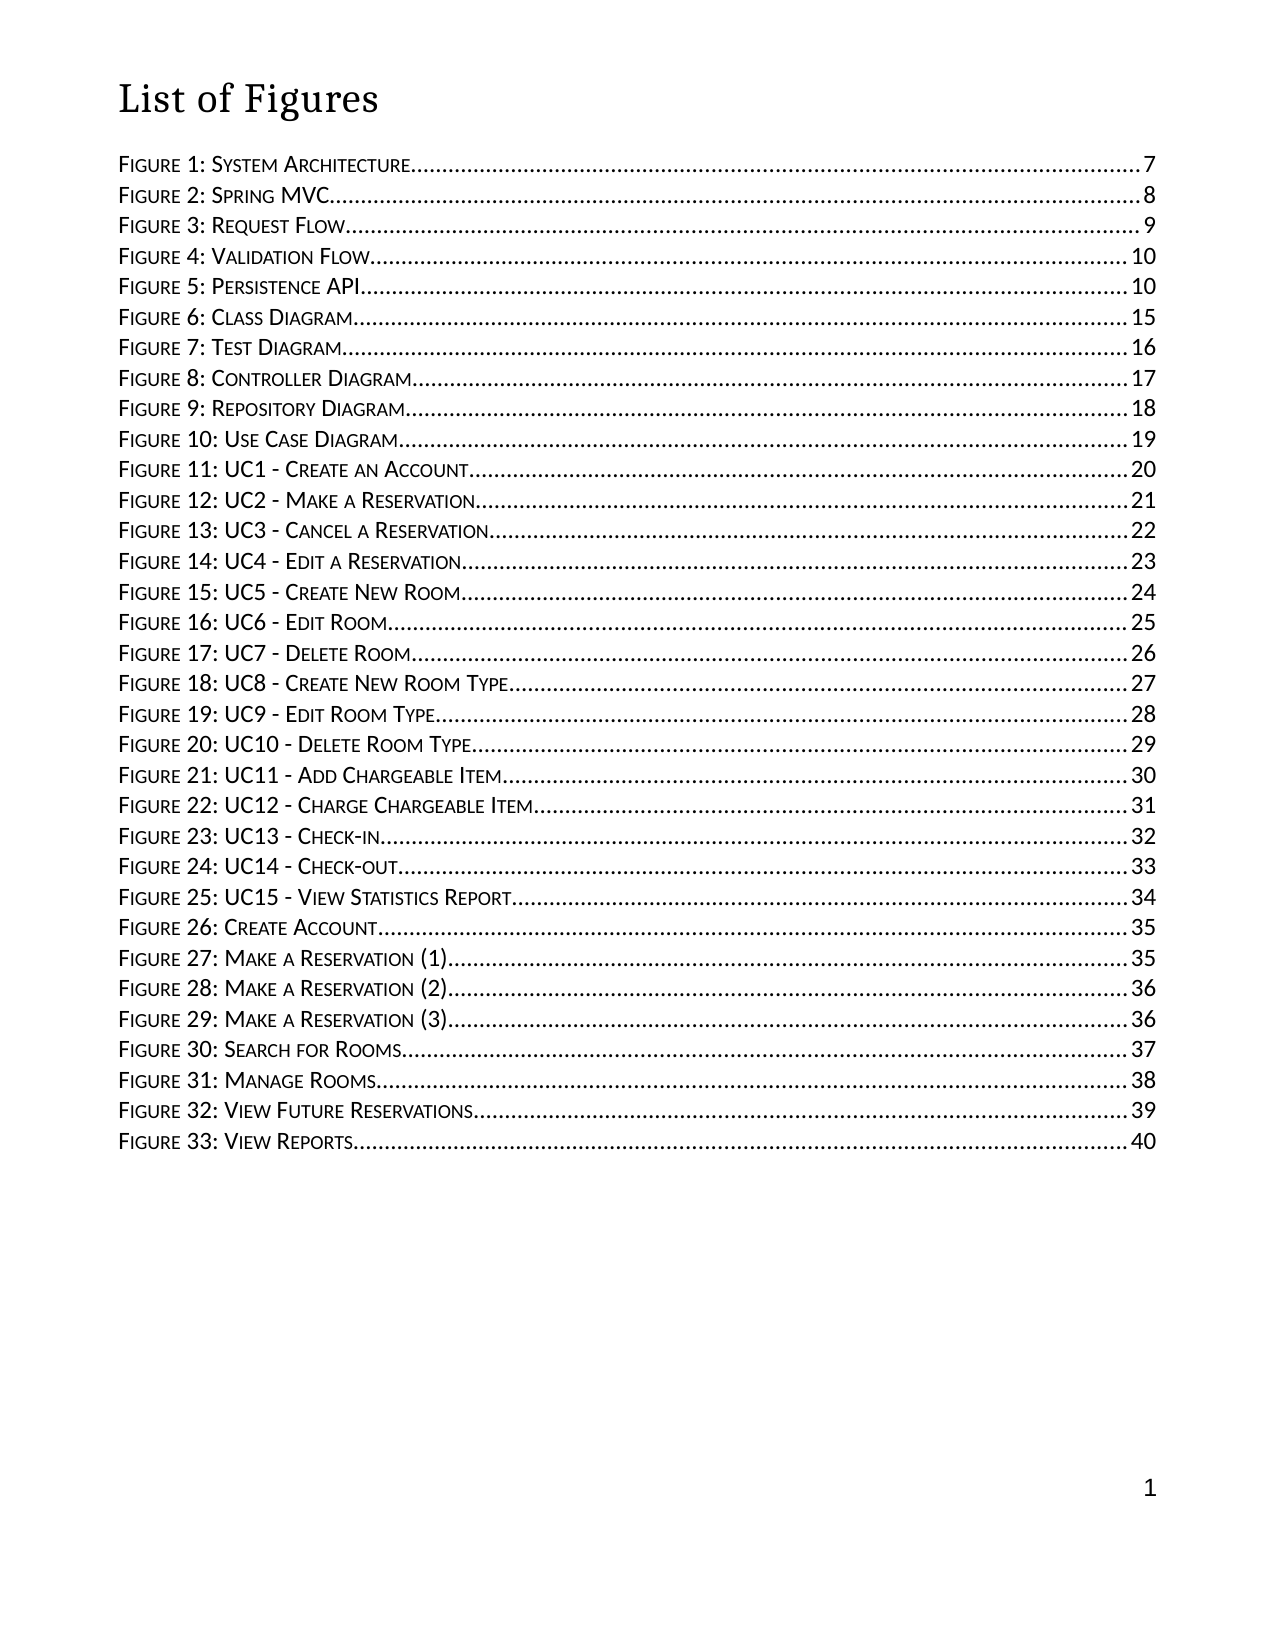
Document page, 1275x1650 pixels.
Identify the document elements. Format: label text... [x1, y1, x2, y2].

text Figure 4: Validation Flow 10 [118, 240, 1157, 270]
text Figure 3: Request Flow 9 [118, 209, 1157, 240]
text Figure 12: UC2 - Make a Reservation 21 [118, 484, 1157, 514]
text Figure 29: Make a Reservation (3) 36 [118, 1003, 1157, 1033]
text Figure 24: UC14 - Check-out 33 [118, 850, 1157, 881]
text Figure 15: UC5 - Create New Room 24 [118, 576, 1157, 606]
text Figure 33: View Reports 40 [118, 1125, 1157, 1156]
text Figure 31: Manage Rooms 38 [118, 1064, 1157, 1094]
text Figure 25: UC15 - View Statistics Report 34 [118, 881, 1157, 911]
text Figure 18: UC8 - Create New Room Type 27 [118, 667, 1157, 698]
text Figure 5: Persistence API 10 [118, 270, 1157, 301]
text Figure 27: Make a Reservation (1) 35 [118, 942, 1157, 972]
text Figure 1: System Architecture 7 [118, 148, 1157, 179]
text Figure 2: Spring MVC 8 [118, 179, 1157, 209]
text Figure 22: UC12 - Charge Chargeable Item 31 [118, 789, 1157, 820]
text Figure 11: UC1 - Create an Account 20 [118, 453, 1157, 484]
text Figure 6: Class Diagram 15 [118, 301, 1157, 331]
text Figure 23: UC13 - Check-in 32 [118, 820, 1157, 850]
text Figure 20: UC10 - Delete Room Type 29 [118, 728, 1157, 759]
text Figure 10: Use Case Diagram 19 [118, 423, 1157, 453]
text Figure 19: UC9 - Edit Room Type 28 [118, 698, 1157, 728]
text Figure 21: UC11 - Add Chargeable Item 30 [118, 759, 1157, 789]
text Figure 14: UC4 - Edit a Reservation 23 [118, 545, 1157, 576]
text Figure 30: Search for Rooms 37 [118, 1033, 1157, 1064]
text Figure 16: UC6 - Edit Room 25 [118, 606, 1157, 637]
text Figure 32: View Future Reservations 39 [118, 1094, 1157, 1125]
text Figure 13: UC3 - Cancel a Reservation 22 [118, 514, 1157, 545]
text Figure 8: Controller Diagram 17 [118, 362, 1157, 392]
text Figure 7: Test Diagram 16 [118, 331, 1157, 362]
text Figure 9: Repository Diagram 18 [118, 392, 1157, 423]
subtitle List of Figures [118, 75, 1157, 123]
text Figure 17: UC7 - Delete Room 26 [118, 637, 1157, 667]
text Figure 26: Create Account 35 [118, 911, 1157, 942]
text Figure 28: Make a Reservation (2) 36 [118, 972, 1157, 1003]
